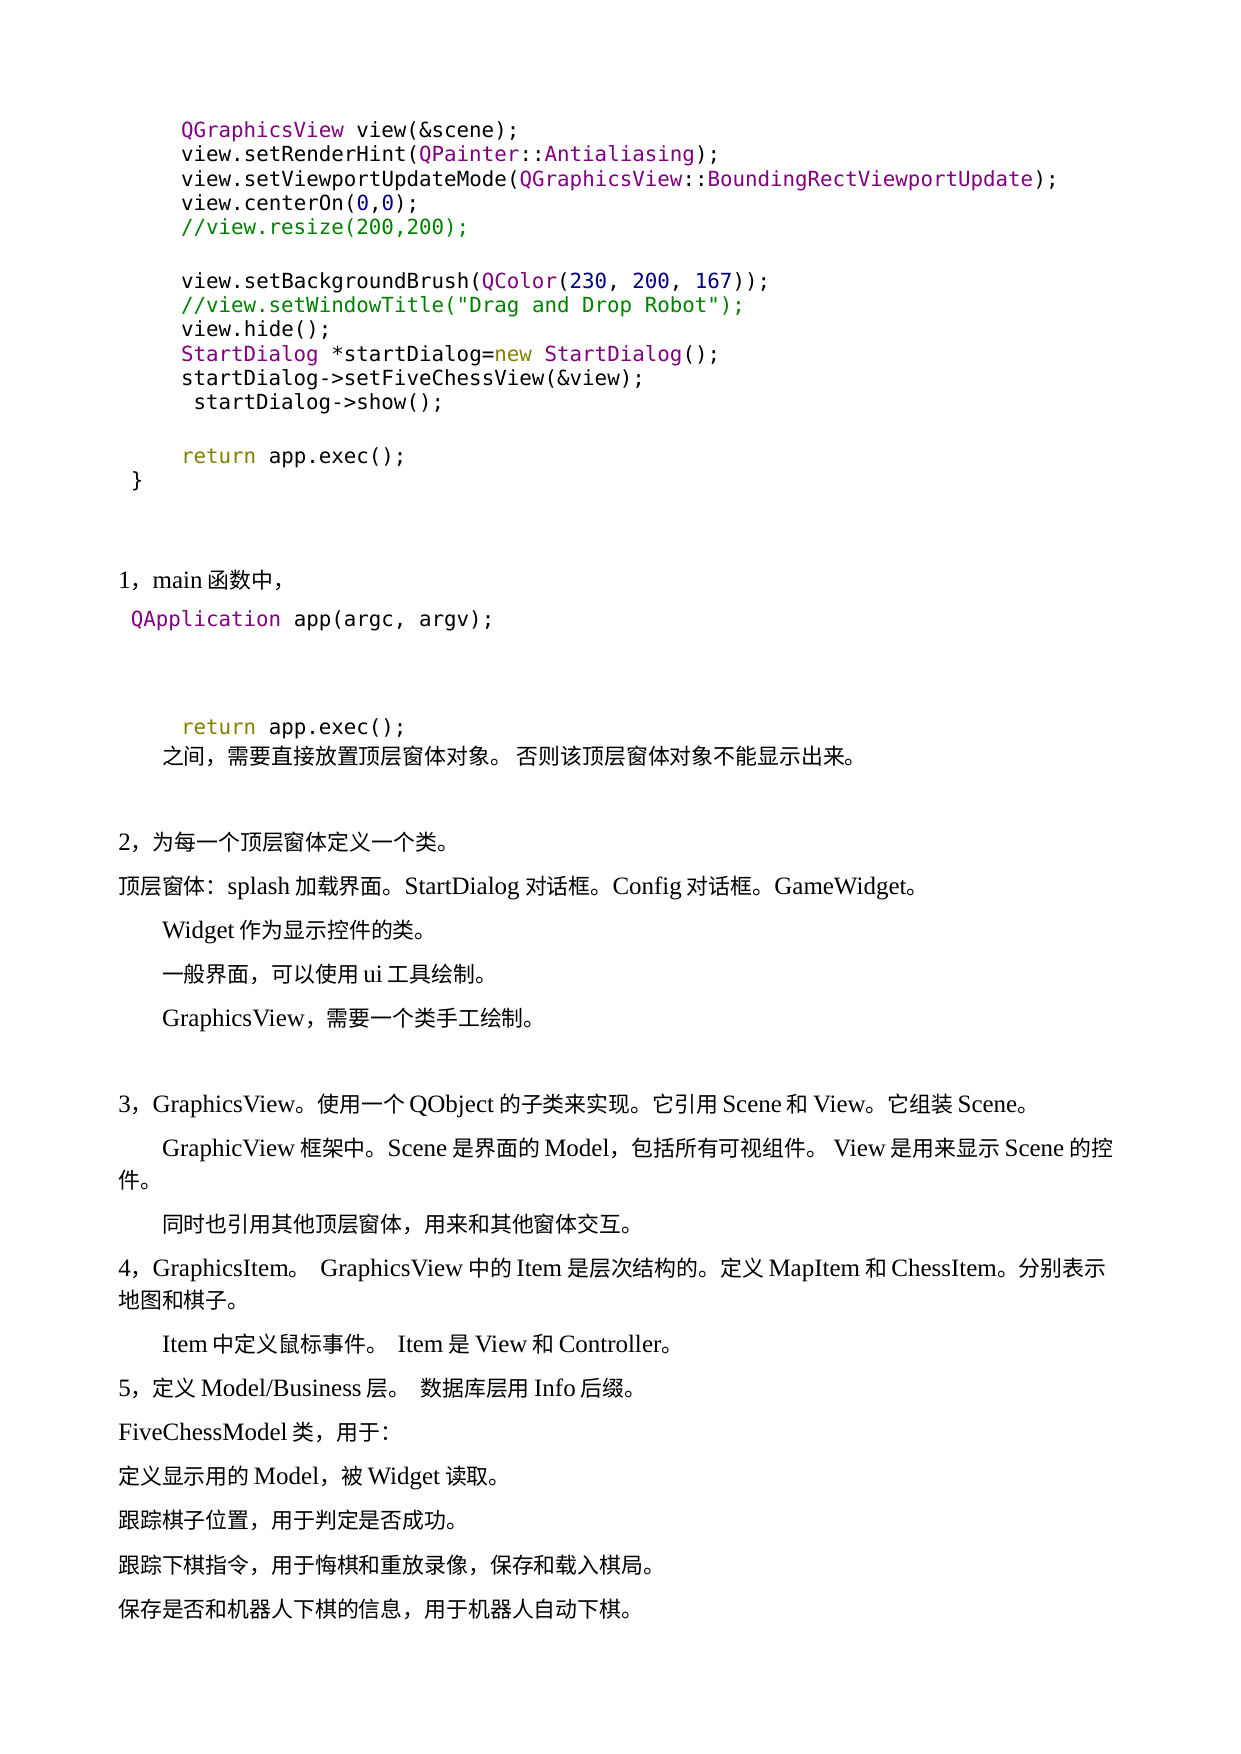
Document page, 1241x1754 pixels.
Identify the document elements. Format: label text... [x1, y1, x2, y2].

text 同时也引用其他顶层窗体，用来和其他窗体交互。 [118, 1207, 1122, 1238]
text 跟踪棋子位置，用于判定是否成功。 [118, 1503, 1122, 1535]
text 定义显示用的Model，被Widget读取。 [118, 1459, 1122, 1491]
text return app.exec(); [118, 444, 1122, 468]
text view.setBackgroundBrush(QColor(230, 200, 167)); [118, 269, 1122, 293]
text startDialog->show(); [118, 390, 1122, 414]
text 之间，需要直接放置顶层窗体对象。 否则该顶层窗体对象不能显示出来。 [118, 739, 1122, 771]
text QApplication app(argc, argv); [118, 607, 1122, 632]
text 一般界面，可以使用ui工具绘制。 [118, 957, 1122, 989]
text 1，main函数中， [118, 563, 1122, 595]
text 跟踪下棋指令，用于悔棋和重放录像，保存和载入棋局。 [118, 1548, 1122, 1579]
text 3，GraphicsView。使用一个QObject的子类来实现。它引用Scene和View。它组装Scene。 [118, 1087, 1122, 1118]
text Widget作为显示控件的类。 [118, 913, 1122, 945]
text view.setRenderHint(QPainter::Antialiasing); [118, 142, 1122, 167]
text StartDialog *startDialog=new StartDialog(); [118, 342, 1122, 366]
text QGraphicsView view(&scene); [118, 118, 1122, 142]
text //view.setWindowTitle("Drag and Drop Robot"); [118, 293, 1122, 317]
text 2，为每一个顶层窗体定义一个类。 [118, 825, 1122, 856]
text view.hide(); [118, 317, 1122, 342]
text GraphicsView，需要一个类手工绘制。 [118, 1001, 1122, 1033]
text } [118, 468, 1122, 493]
text 顶层窗体：splash加载界面。StartDialog对话框。Config对话框。GameWidget。 [118, 869, 1122, 901]
text //view.resize(200,200); [118, 215, 1122, 239]
text 4，GraphicsItem。 GraphicsView中的Item是层次结构的。定义MapItem和ChessItem。分别表示地图和棋子。 [118, 1251, 1122, 1314]
text view.centerOn(0,0); [118, 191, 1122, 215]
text 5，定义Model/Business层。 数据库层用Info后缀。 [118, 1371, 1122, 1403]
text view.setViewportUpdateMode(QGraphicsView::BoundingRectViewportUpdate); [118, 167, 1122, 191]
text Item中定义鼠标事件。 Item是View和Controller。 [118, 1327, 1122, 1358]
text 保存是否和机器人下棋的信息，用于机器人自动下棋。 [118, 1592, 1122, 1623]
text startDialog->setFiveChessView(&view); [118, 366, 1122, 390]
text FiveChessModel类，用于： [118, 1415, 1122, 1447]
text return app.exec(); [118, 715, 1122, 739]
text GraphicView框架中。Scene是界面的Model，包括所有可视组件。 View是用来显示Scene的控件。 [118, 1131, 1122, 1194]
